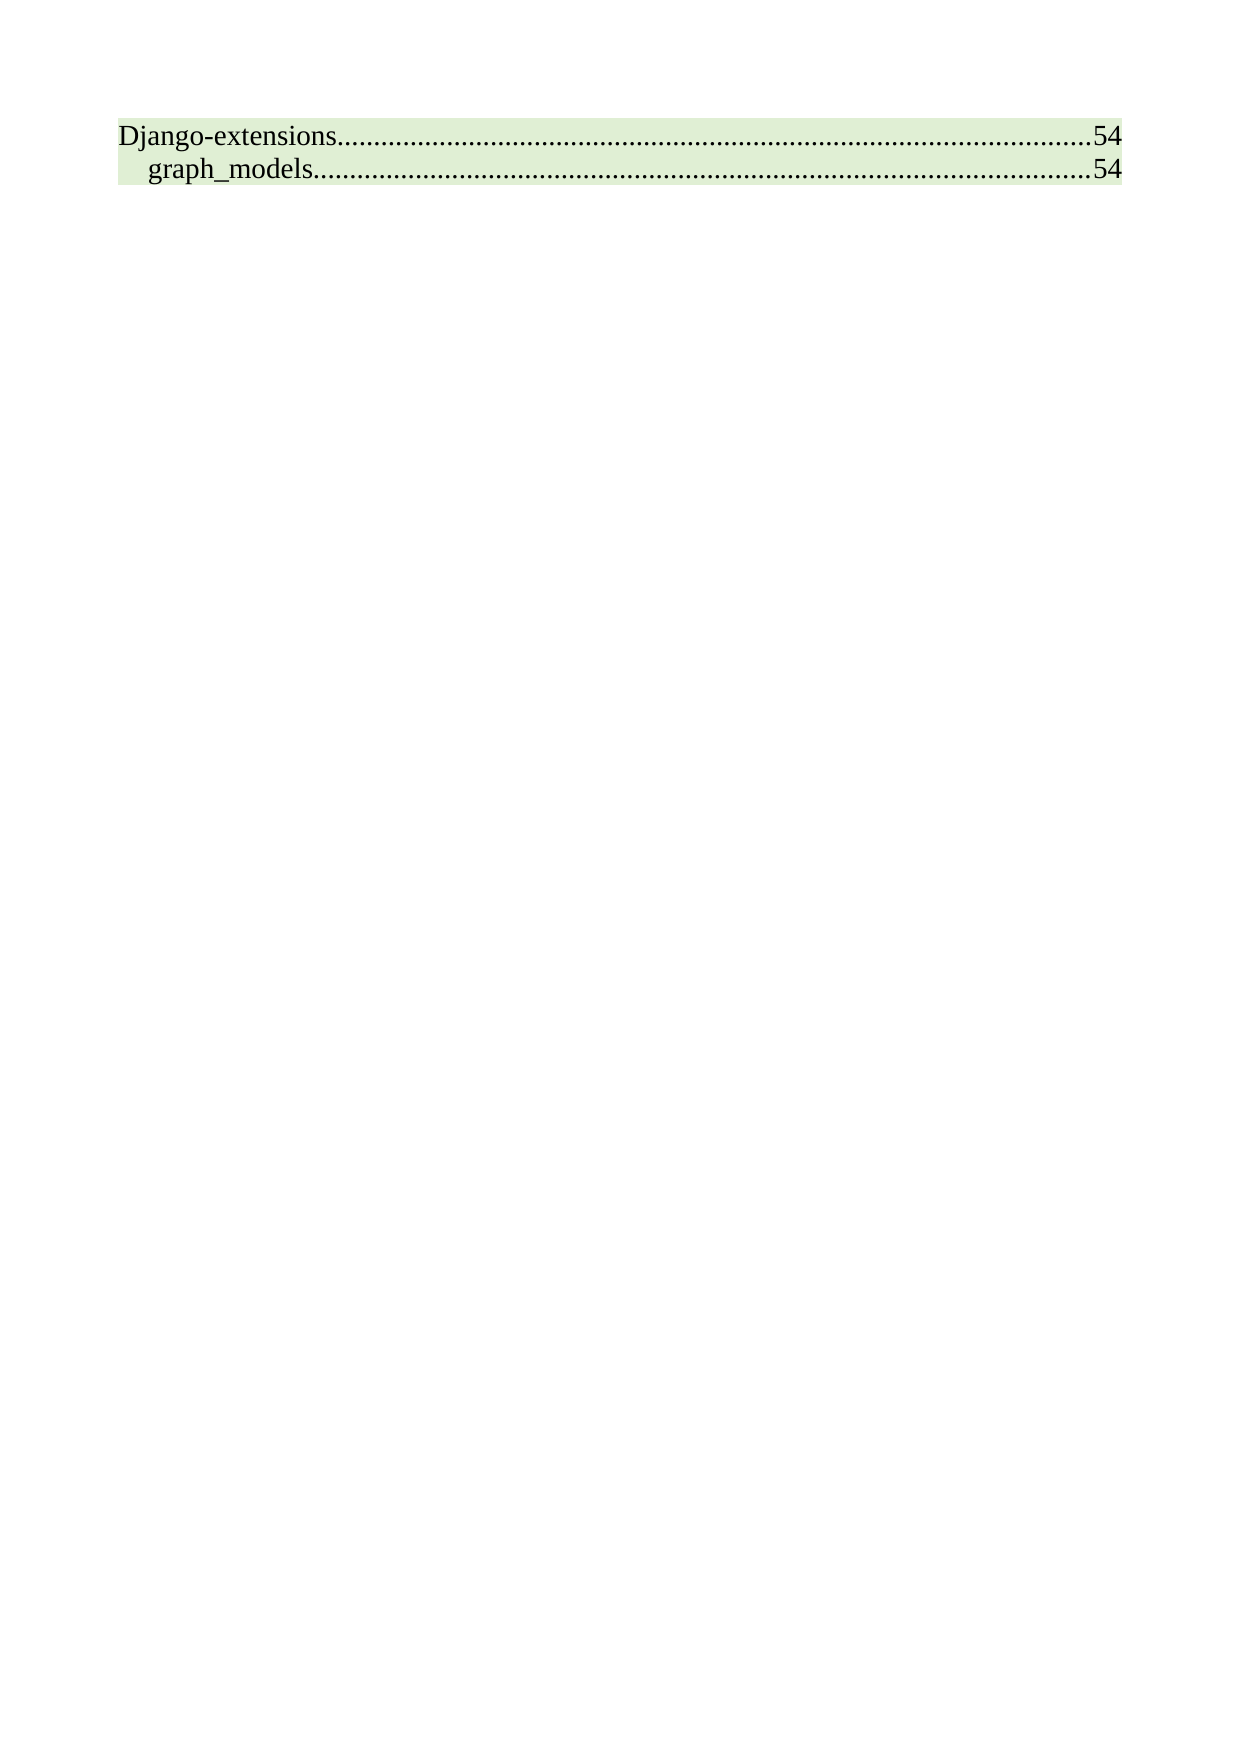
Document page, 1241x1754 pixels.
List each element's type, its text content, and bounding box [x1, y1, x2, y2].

text Django-extensions 54 [118, 118, 1122, 152]
text graph_models 54 [148, 152, 1122, 185]
